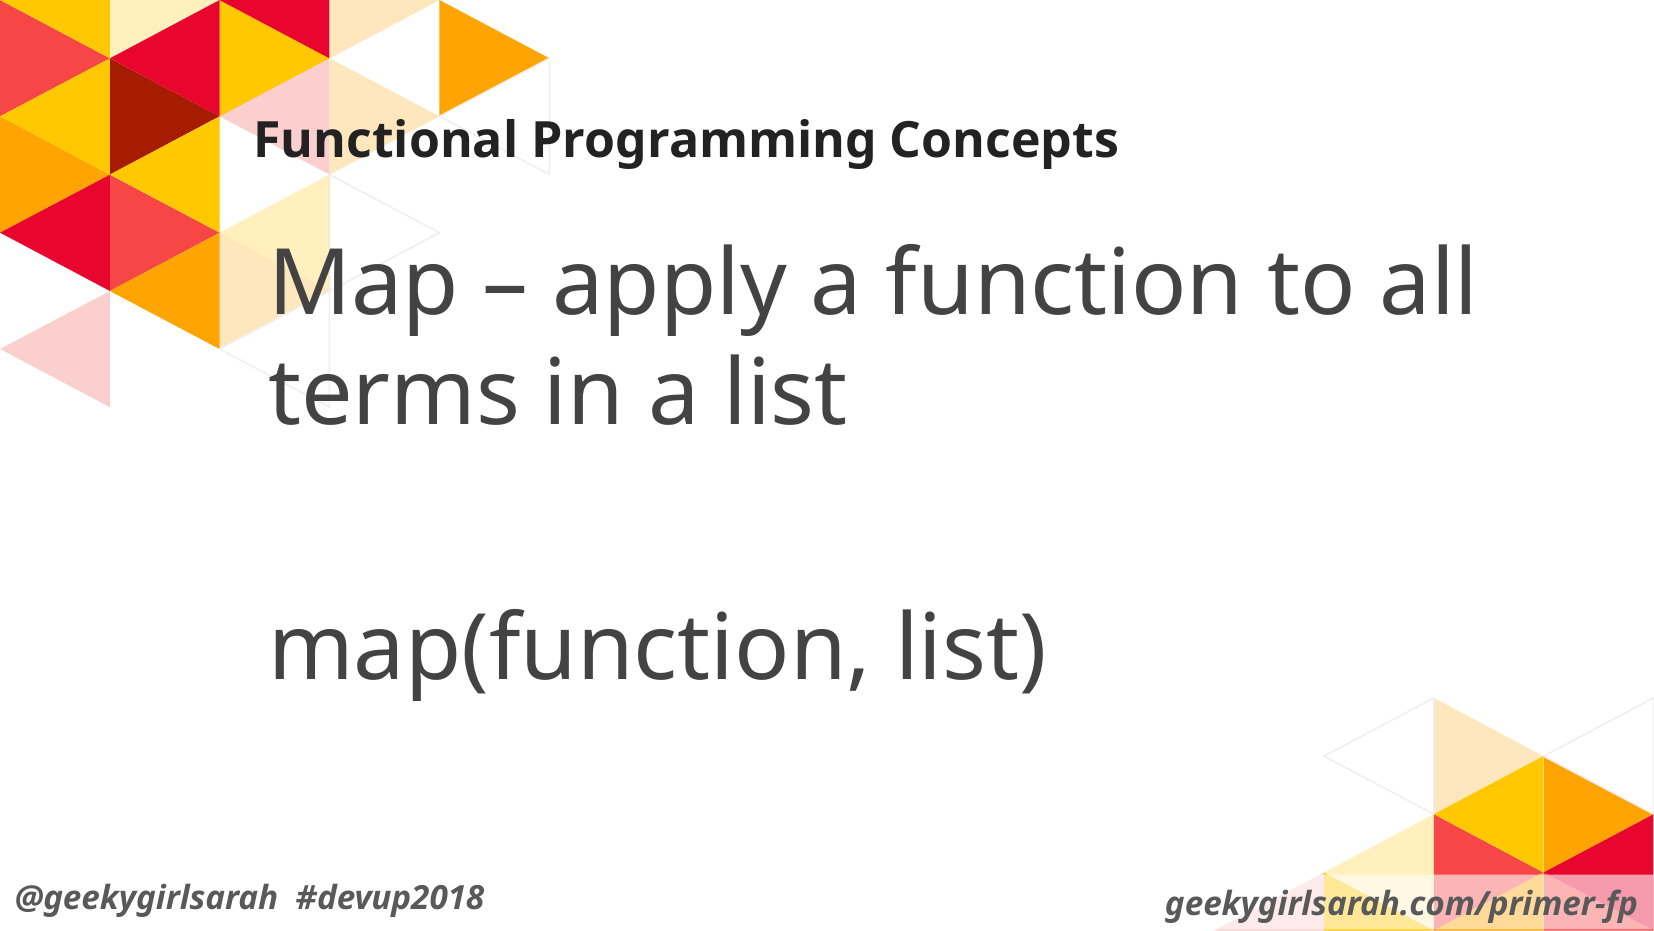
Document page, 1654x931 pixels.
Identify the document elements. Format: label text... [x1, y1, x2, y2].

title Functional Programming Concepts [238, 61, 1406, 183]
list Map – apply a function to all terms in a list map(function, list) [238, 208, 1618, 817]
